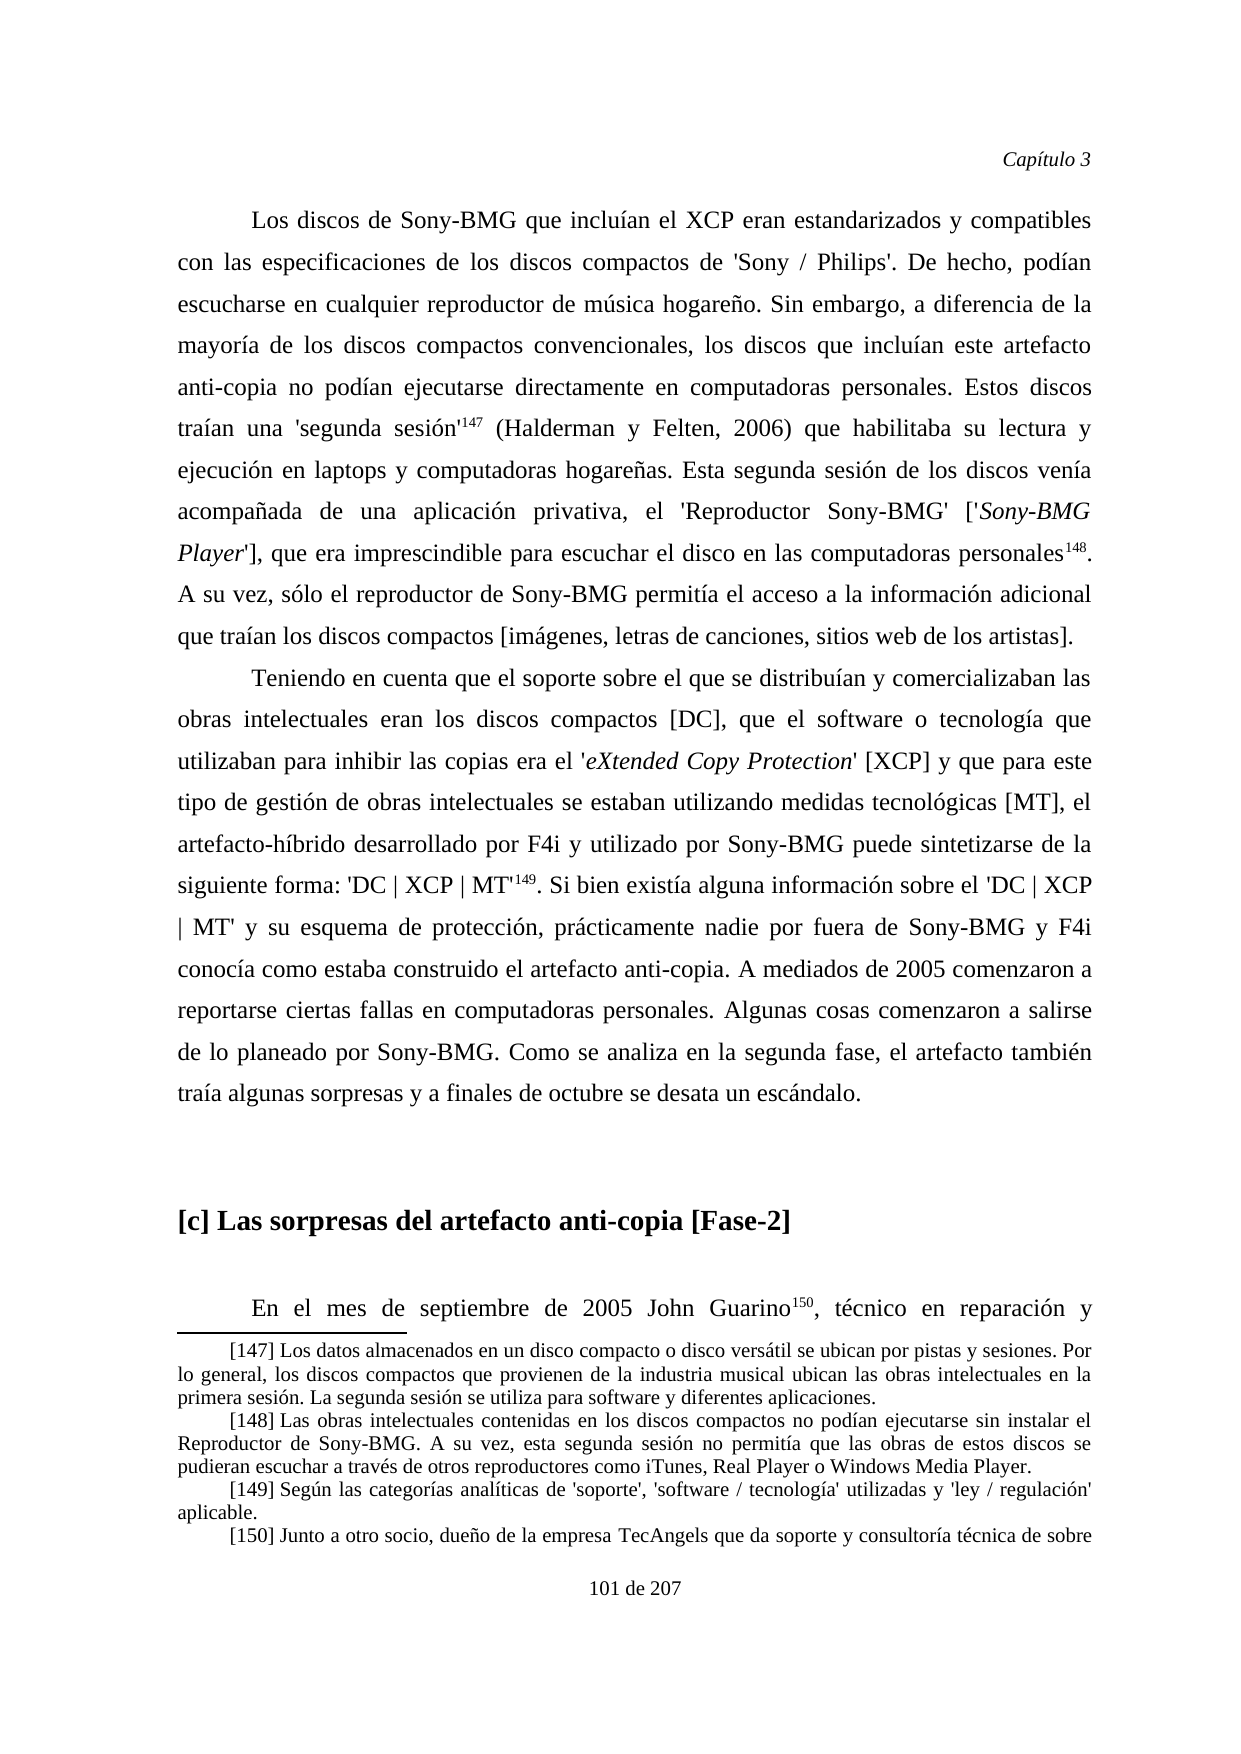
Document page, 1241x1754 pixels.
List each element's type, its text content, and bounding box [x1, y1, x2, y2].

text Los discos de Sony-BMG que incluían el XCP eran estandarizados y compatibles con las especificaciones de los discos compactos de 'Sony / Philips'. De hecho, podían escucharse en cualquier reproductor de música hogareño. Sin embargo, a diferencia de la mayoría de los discos compactos convencionales, los discos que incluían este artefacto anti-copia no podían ejecutarse directamente en computadoras personales. Estos discos traían una 'segunda sesión' (Halderman y Felten, 2006) que habilitaba su lectura y ejecución en laptops y computadoras hogareñas. Esta segunda sesión de los discos venía acompañada de una aplicación privativa, el 'Reproductor Sony-BMG' ['Sony-BMG Player'], que era imprescindible para escuchar el disco en las computadoras personales. A su vez, sólo el reproductor de Sony-BMG permitía el acceso a la información adicional que traían los discos compactos [imágenes, letras de canciones, sitios web de los artistas]. [177, 207, 1093, 650]
text [c] Las sorpresas del artefacto anti-copia [Fase-2] [177, 1204, 1093, 1236]
text Según las categorías analíticas de 'soporte', 'software / tecnología' utilizadas y 'ley / regulación' aplicable. [177, 1478, 1093, 1524]
text Los datos almacenados en un disco compacto o disco versátil se ubican por pistas y sesiones. Por lo general, los discos compactos que provienen de la industria musical ubican las obras intelectuales en la primera sesión. La segunda sesión se utiliza para software y diferentes aplicaciones. [177, 1339, 1093, 1409]
text En el mes de septiembre de 2005 John Guarino, técnico en reparación y [177, 1294, 1093, 1322]
text Teniendo en cuenta que el soporte sobre el que se distribuían y comercializaban las obras intelectuales eran los discos compactos [DC], que el software o tecnología que utilizaban para inhibir las copias era el 'eXtended Copy Protection' [XCP] y que para este tipo de gestión de obras intelectuales se estaban utilizando medidas tecnológicas [MT], el artefacto-híbrido desarrollado por F4i y utilizado por Sony-BMG puede sintetizarse de la siguiente forma: 'DC | XCP | MT'. Si bien existía alguna información sobre el 'DC | XCP | MT' y su esquema de protección, prácticamente nadie por fuera de Sony-BMG y F4i conocía como estaba construido el artefacto anti-copia. A mediados de 2005 comenzaron a reportarse ciertas fallas en computadoras personales. Algunas cosas comenzaron a salirse de lo planeado por Sony-BMG. Como se analiza en la segunda fase, el artefacto también traía algunas sorpresas y a finales de octubre se desata un escándalo. [177, 664, 1093, 1107]
text Las obras intelectuales contenidas en los discos compactos no podían ejecutarse sin instalar el Reproductor de Sony-BMG. A su vez, esta segunda sesión no permitía que las obras de estos discos se pudieran escuchar a través de otros reproductores como iTunes, Real Player o Windows Media Player. [177, 1409, 1093, 1478]
text Junto a otro socio, dueño de la empresa TecAngels que da soporte y consultoría técnica de sobre [177, 1524, 1093, 1547]
